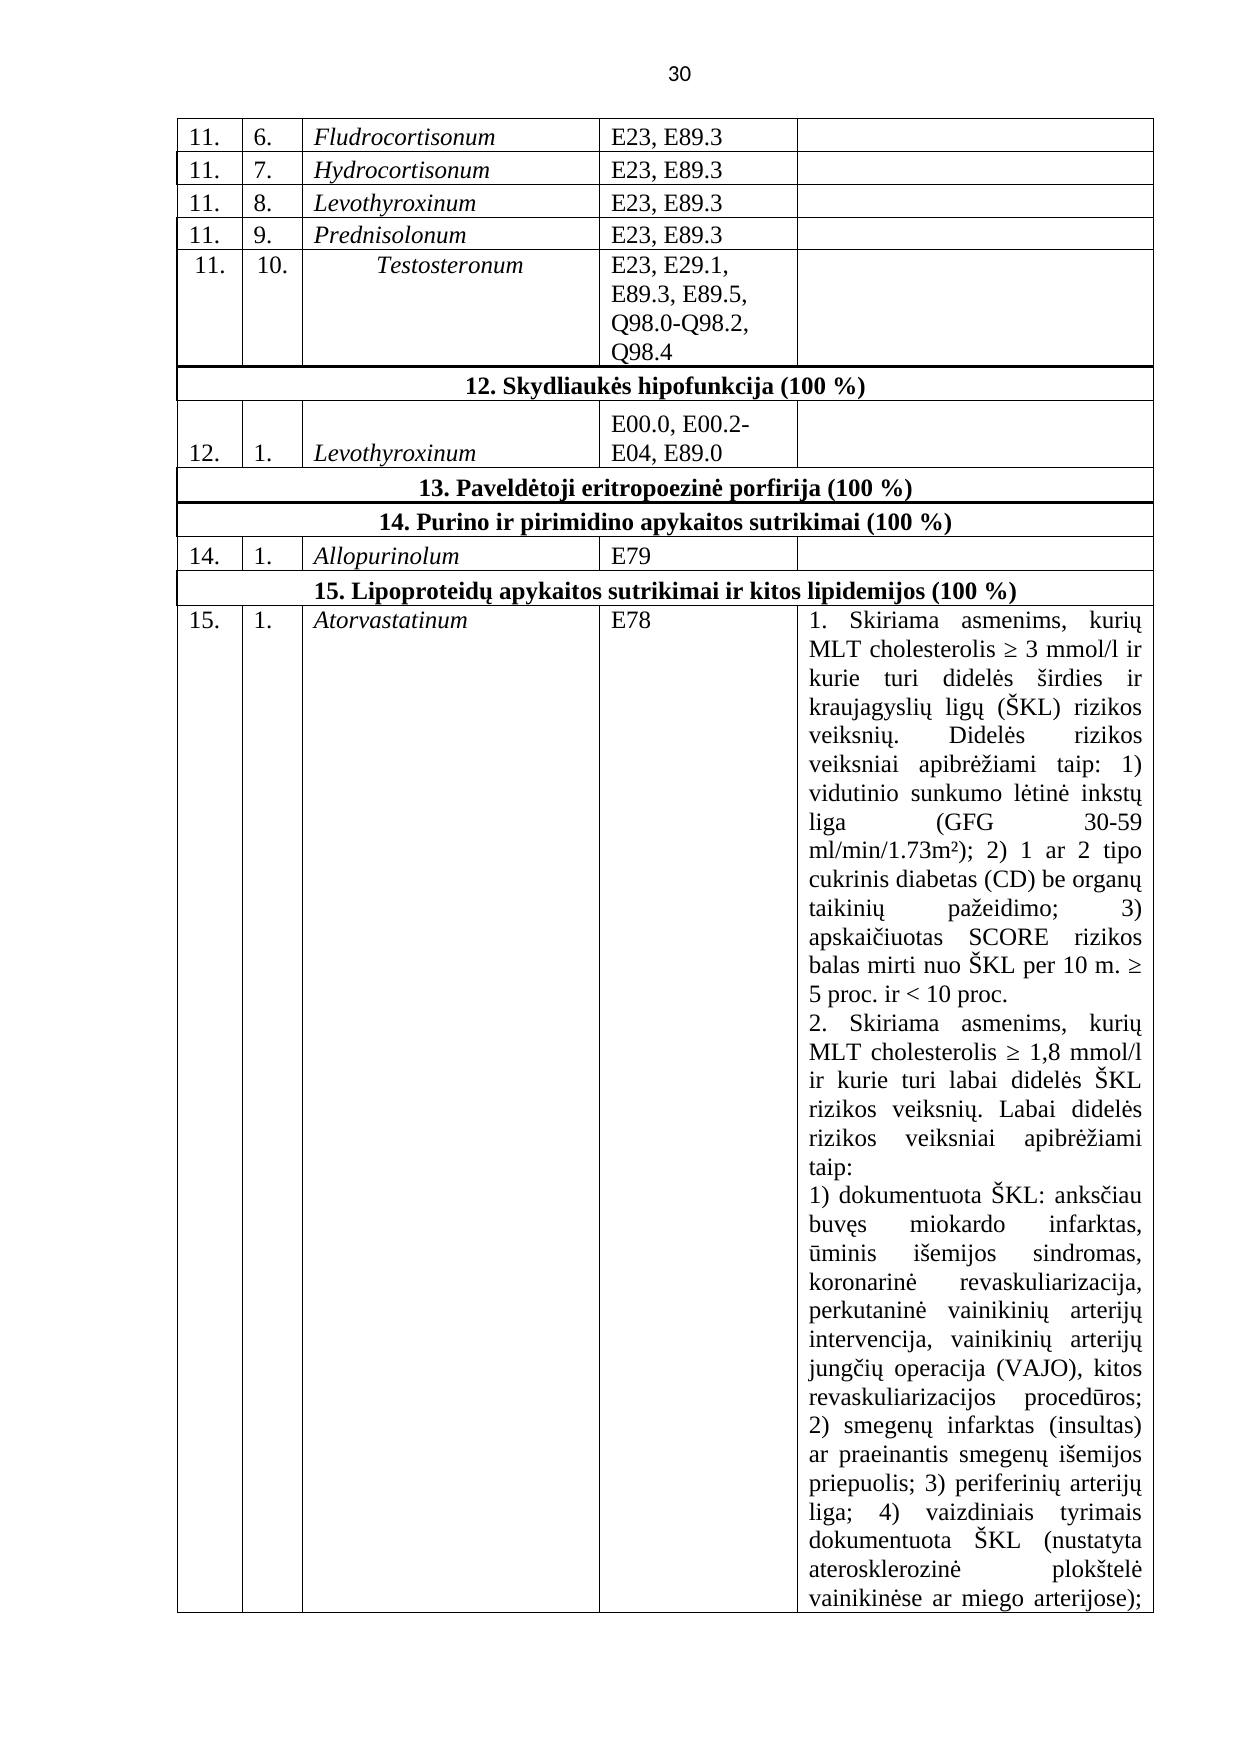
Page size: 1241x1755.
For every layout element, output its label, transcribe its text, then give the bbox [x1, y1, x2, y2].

table_cell Fludrocortisonum [303, 119, 599, 151]
table_cell Prednisolonum [303, 218, 599, 249]
table_cell [798, 218, 1153, 249]
table_cell Hydrocortisonum [303, 152, 599, 184]
table_cell [798, 401, 1153, 467]
table_cell Testosteronum [303, 250, 599, 365]
table_cell 1. [243, 606, 302, 1612]
table_cell 11. [178, 119, 242, 151]
table_cell 15. [178, 606, 242, 1612]
table_cell 6. [243, 119, 302, 151]
table_cell 11. [178, 250, 242, 365]
table_cell Atorvastatinum [303, 606, 599, 1612]
table_cell 11. [178, 185, 242, 217]
table_cell [798, 250, 1153, 365]
table_cell E23, E29.1, E89.3, E89.5, Q98.0-Q98.2, Q98.4 [600, 250, 797, 365]
table_cell E23, E89.3 [600, 152, 797, 184]
table_cell E78 [600, 606, 797, 1612]
table_cell [798, 152, 1153, 184]
table_cell 15. Lipoproteidų apykaitos sutrikimai ir kitos lipidemijos (100 %) [178, 571, 1153, 604]
table_cell 11. [178, 152, 242, 184]
table_cell E23, E89.3 [600, 218, 797, 249]
table_cell E23, E89.3 [600, 185, 797, 217]
table_cell Levothyroxinum [303, 401, 599, 467]
table_cell 10. [243, 250, 302, 365]
table_cell 7. [243, 152, 302, 184]
table_cell [798, 119, 1153, 151]
table_cell 1. [243, 401, 302, 467]
table_cell [798, 537, 1153, 570]
table_cell 1. [243, 537, 302, 570]
table_cell E79 [600, 537, 797, 570]
table_cell 14. [178, 537, 242, 570]
table_cell 1. Skiriama asmenims, kurių MLT cholesterolis ≥ 3 mmol/l ir kurie turi didelės širdies ir kraujagyslių ligų (ŠKL) rizikos veiksnių. Didelės rizikos veiksniai apibrėžiami taip: 1) vidutinio sunkumo lėtinė inkstų liga (GFG 30-59 ml/min/1.73m²); 2) 1 ar 2 tipo cukrinis diabetas (CD) be organų taikinių pažeidimo; 3) apskaičiuotas SCORE rizikos balas mirti nuo ŠKL per 10 m. ≥ 5 proc. ir < 10 proc. 2. Skiriama asmenims, kurių MLT cholesterolis ≥ 1,8 mmol/l ir kurie turi labai didelės ŠKL rizikos veiksnių. Labai didelės rizikos veiksniai apibrėžiami taip: 1) dokumentuota ŠKL: anksčiau buvęs miokardo infarktas, ūminis išemijos sindromas, koronarinė revaskuliarizacija, perkutaninė vainikinių arterijų intervencija, vainikinių arterijų jungčių operacija (VAJO), kitos revaskuliarizacijos procedūros; 2) smegenų infarktas (insultas) ar praeinantis smegenų išemijos priepuolis; 3) periferinių arterijų liga; 4) vaizdiniais tyrimais dokumentuota ŠKL (nustatyta aterosklerozinė plokštelė vainikinėse ar miego arterijose); [798, 606, 1153, 1612]
table_cell 14. Purino ir pirimidino apykaitos sutrikimai (100 %) [178, 504, 1153, 536]
table_cell 9. [243, 218, 302, 249]
table_cell 11. [178, 218, 242, 249]
table_cell E23, E89.3 [600, 119, 797, 151]
table_cell 8. [243, 185, 302, 217]
table_cell Allopurinolum [303, 537, 599, 570]
table_cell 12. Skydliaukės hipofunkcija (100 %) [178, 368, 1153, 400]
table_cell E00.0, E00.2- E04, E89.0 [600, 401, 797, 467]
table_cell [798, 185, 1153, 217]
table_cell Levothyroxinum [303, 185, 599, 217]
table_cell 13. Paveldėtoji eritropoezinė porfirija (100 %) [178, 468, 1153, 501]
table_cell 12. [178, 401, 242, 467]
